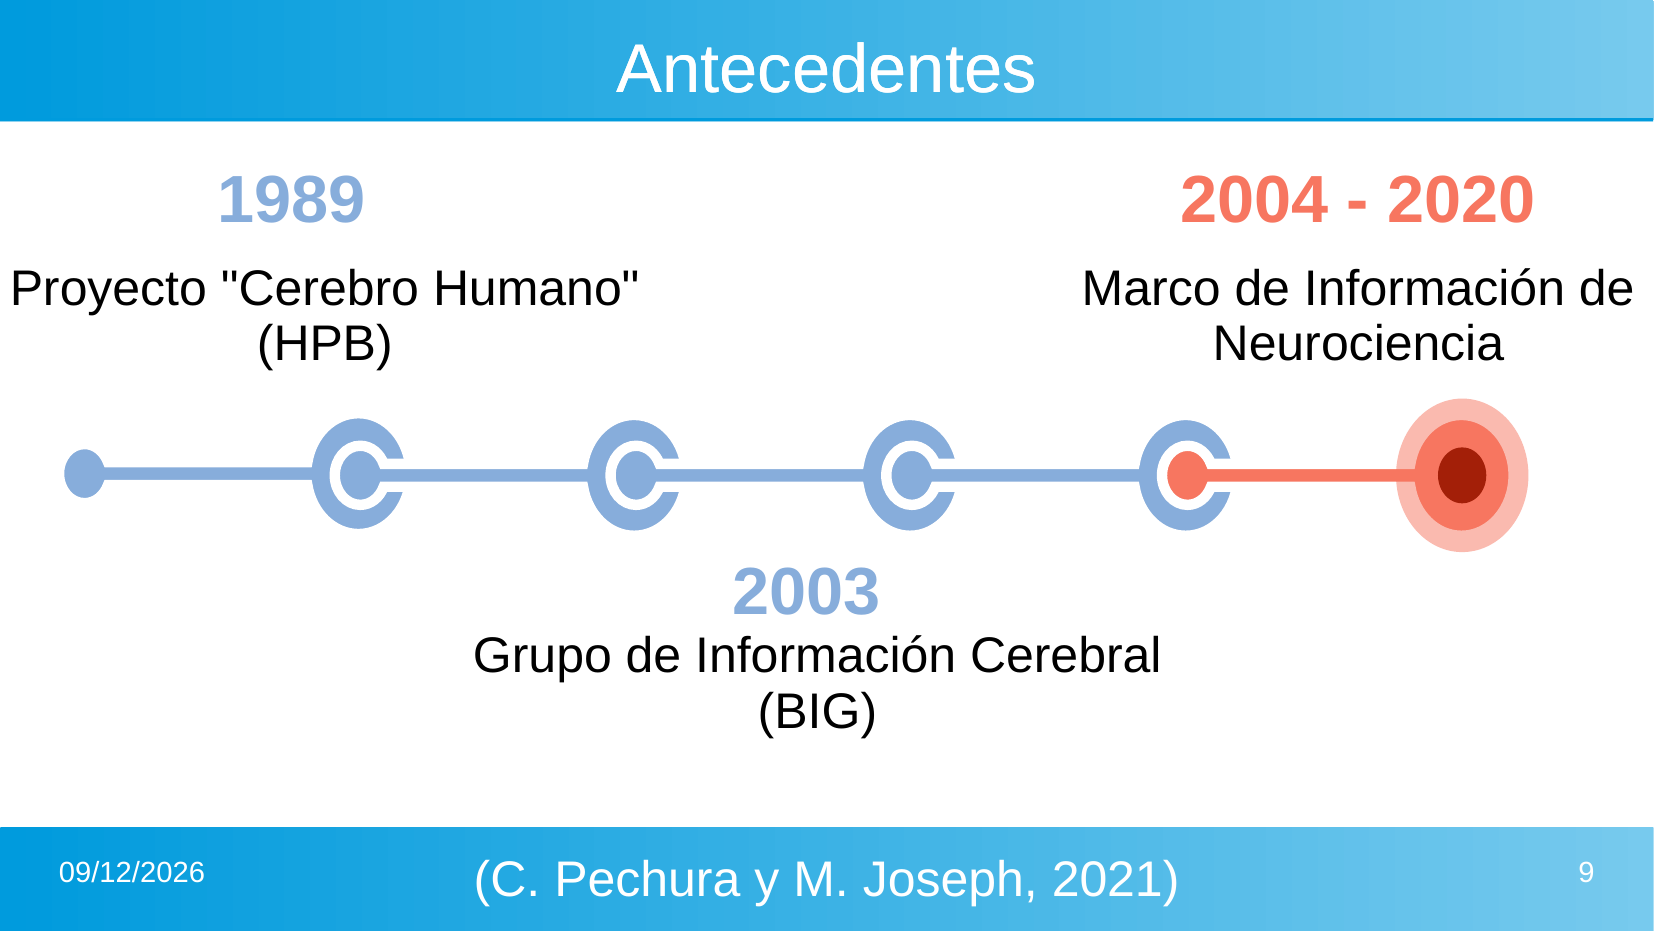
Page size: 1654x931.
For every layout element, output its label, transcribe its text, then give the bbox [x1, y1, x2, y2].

text_box [59, 398, 1529, 553]
text_box 1989 [193, 156, 373, 237]
list Marco de Información de Neurociencia [1062, 259, 1654, 408]
list Grupo de Información Cerebral (BIG) [442, 627, 1193, 762]
title Antecedentes [59, 29, 1595, 108]
list Proyecto "Cerebro Humano" (HPB) [0, 259, 650, 408]
text_box 2004 - 2020 [1122, 156, 1536, 237]
title (C. Pechura y M. Joseph, 2021) [59, 839, 1595, 919]
text_box 2003 [708, 547, 888, 628]
